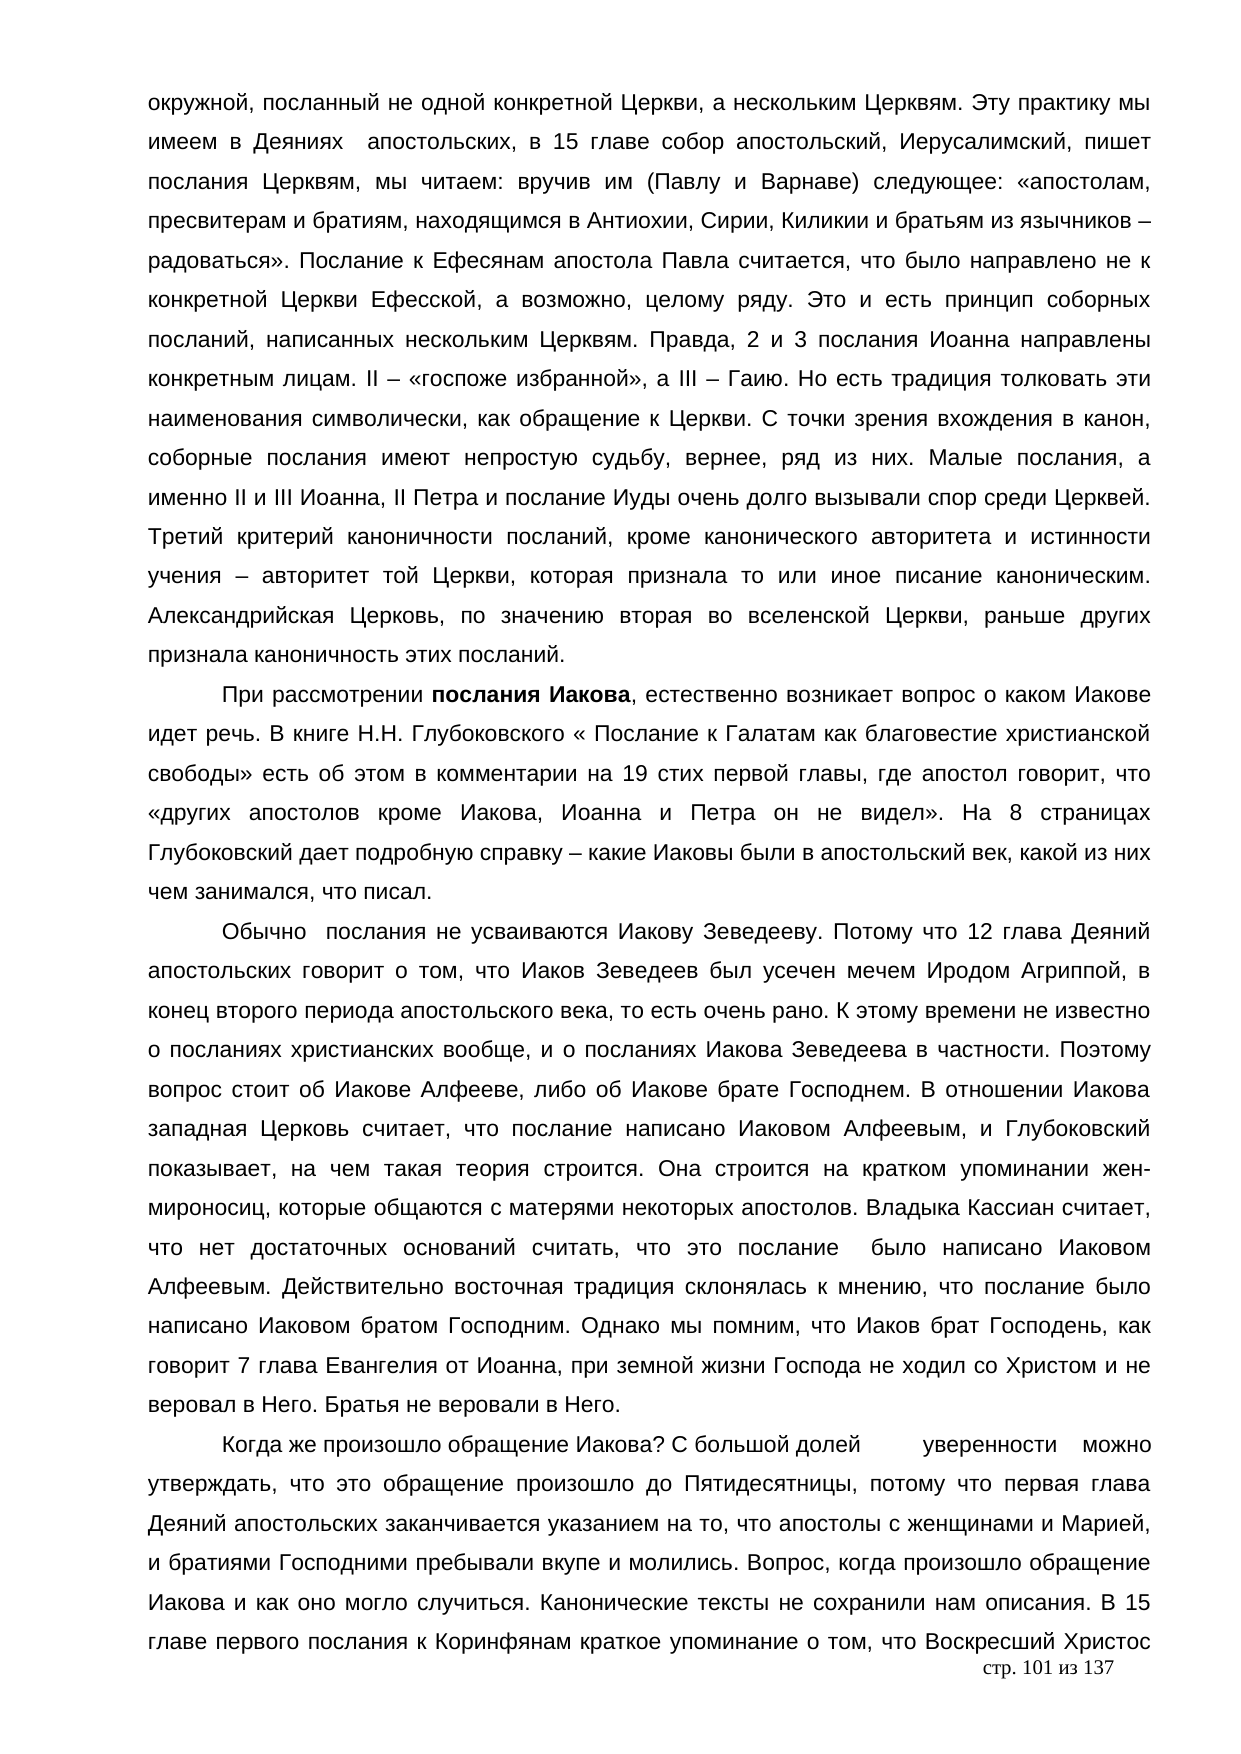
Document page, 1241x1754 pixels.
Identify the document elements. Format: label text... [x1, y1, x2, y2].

text Когда же произошло обращение Иакова? С большой долей уверенности можно утверждать, что это обращение произошло до Пятидесятницы, потому что первая глава Деяний апостольских заканчивается указанием на то, что апостолы с женщинами и Марией, и братиями Господними пребывали вкупе и молились. Вопрос, когда произошло обращение Иакова и как оно могло случиться. Канонические тексты не сохранили нам описания. В 15 главе первого послания к Коринфянам краткое упоминание о том, что Воскресший Христос [148, 1431, 1152, 1655]
text Обычно послания не усваиваются Иакову Зеведееву. Потому что 12 глава Деяний апостольских говорит о том, что Иаков Зеведеев был усечен мечем Иродом Агриппой, в конец второго периода апостольского века, то есть очень рано. К этому времени не известно о посланиях христианских вообще, и о посланиях Иакова Зеведеева в частности. Поэтому вопрос стоит об Иакове Алфееве, либо об Иакове брате Господнем. В отношении Иакова западная Церковь считает, что послание написано Иаковом Алфеевым, и Глубоковский показывает, на чем такая теория строится. Она строится на кратком упоминании жен- мироносиц, которые общаются с матерями некоторых апостолов. Владыка Кассиан считает, что нет достаточных оснований считать, что это послание было написано Иаковом Алфеевым. Действительно восточная традиция склонялась к мнению, что послание было написано Иаковом братом Господним. Однако мы помним, что Иаков брат Господень, как говорит 7 глава Евангелия от Иоанна, при земной жизни Господа не ходил со Христом и не веровал в Него. Братья не веровали в Него. [148, 918, 1152, 1418]
text При рассмотрении послания Иакова, естественно возникает вопрос о каком Иакове идет речь. В книге Н.Н. Глубоковского « Послание к Галатам как благовестие христианской свободы» есть об этом в комментарии на 19 стих первой главы, где апостол говорит, что «других апостолов кроме Иакова, Иоанна и Петра он не видел». На 8 страницах Глубоковский дает подробную справку – какие Иаковы были в апостольский век, какой из них чем занимался, что писал. [148, 681, 1152, 904]
text окружной, посланный не одной конкретной Церкви, а нескольким Церквям. Эту практику мы имеем в Деяниях апостольских, в 15 главе собор апостольский, Иерусалимский, пишет послания Церквям, мы читаем: вручив им (Павлу и Варнаве) следующее: «апостолам, пресвитерам и братиям, находящимся в Антиохии, Сирии, Киликии и братьям из язычников – радоваться». Послание к Ефесянам апостола Павла считается, что было направлено не к конкретной Церкви Ефесской, а возможно, целому ряду. Это и есть принцип соборных посланий, написанных нескольким Церквям. Правда, 2 и 3 послания Иоанна направлены конкретным лицам. II – «госпоже избранной», а III – Гаию. Но есть традиция толковать эти наименования символически, как обращение к Церкви. С точки зрения вхождения в канон, соборные послания имеют непростую судьбу, вернее, ряд из них. Малые послания, а именно II и III Иоанна, II Петра и послание Иуды очень долго вызывали спор среди Церквей. Третий критерий каноничности посланий, кроме канонического авторитета и истинности учения – авторитет той Церкви, которая признала то или иное писание каноническим. Александрийская Церковь, по значению вторая во вселенской Церкви, раньше других признала каноничность этих посланий. [148, 89, 1152, 668]
